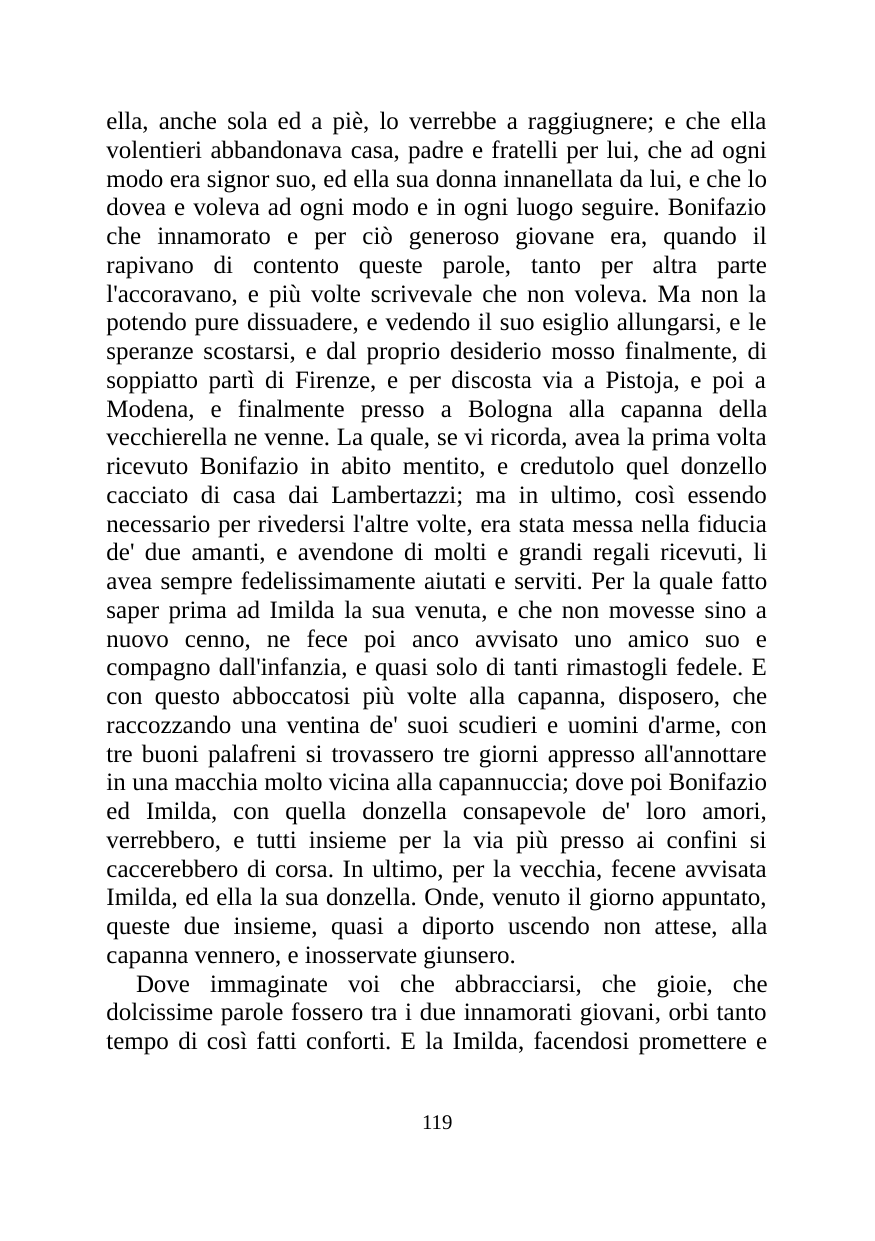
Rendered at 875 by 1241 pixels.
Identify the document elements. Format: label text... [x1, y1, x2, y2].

text Dove immaginate voi che abbracciarsi, che gioie, che dolcissime parole fossero tra i due innamorati giovani, orbi tanto tempo di così fatti conforti. E la Imilda, facendosi promettere e [106, 969, 768, 1055]
text ella, anche sola ed a piè, lo verrebbe a raggiugnere; e che ella volentieri abbandonava casa, padre e fratelli per lui, che ad ogni modo era signor suo, ed ella sua donna innanellata da lui, e che lo dovea e voleva ad ogni modo e in ogni luogo seguire. Bonifazio che innamorato e per ciò generoso giovane era, quando il rapivano di contento queste parole, tanto per altra parte l'accoravano, e più volte scrivevale che non voleva. Ma non la potendo pure dissuadere, e vedendo il suo esiglio allungarsi, e le speranze scostarsi, e dal proprio desiderio mosso finalmente, di soppiatto partì di Firenze, e per discosta via a Pistoja, e poi a Modena, e finalmente presso a Bologna alla capanna della vecchierella ne venne. La quale, se vi ricorda, avea la prima volta ricevuto Bonifazio in abito mentito, e credutolo quel donzello cacciato di casa dai Lambertazzi; ma in ultimo, così essendo necessario per rivedersi l'altre volte, era stata messa nella fiducia de' due amanti, e avendone di molti e grandi regali ricevuti, li avea sempre fedelissimamente aiutati e serviti. Per la quale fatto saper prima ad Imilda la sua venuta, e che non movesse sino a nuovo cenno, ne fece poi anco avvisato uno amico suo e compagno dall'infanzia, e quasi solo di tanti rimastogli fedele. E con questo abboccatosi più volte alla capanna, disposero, che raccozzando una ventina de' suoi scudieri e uomini d'arme, con tre buoni palafreni si trovassero tre giorni appresso all'annottare in una macchia molto vicina alla capannuccia; dove poi Bonifazio ed Imilda, con quella donzella consapevole de' loro amori, verrebbero, e tutti insieme per la via più presso ai confini si caccerebbero di corsa. In ultimo, per la vecchia, fecene avvisata Imilda, ed ella la sua donzella. Onde, venuto il giorno appuntato, queste due insieme, quasi a diporto uscendo non attese, alla capanna vennero, e inosservate giunsero. [106, 106, 768, 969]
